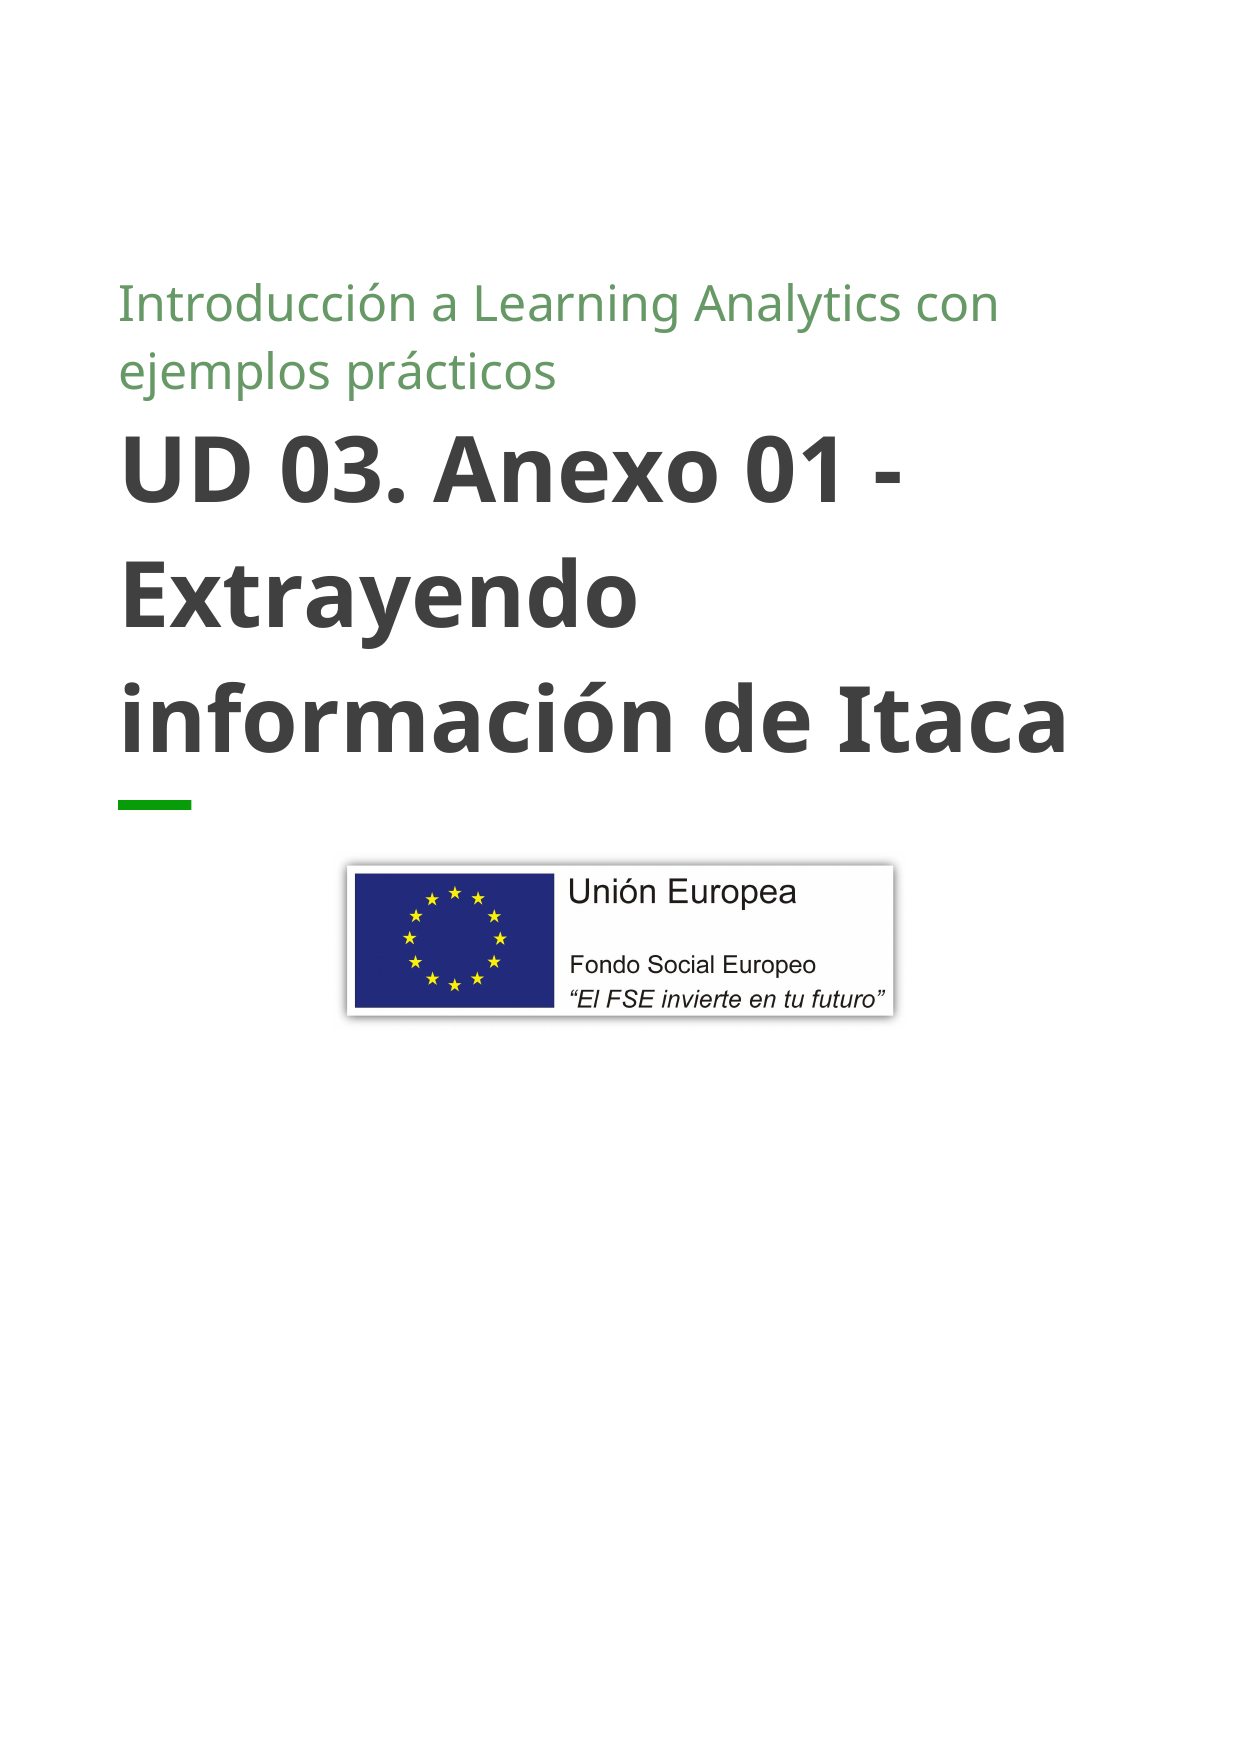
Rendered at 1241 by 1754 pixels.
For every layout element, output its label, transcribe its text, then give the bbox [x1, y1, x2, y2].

picture [333, 852, 907, 1030]
picture [118, 800, 192, 810]
title Introducción a Learning Analytics con ejemplos prácticos UD 03. Anexo 01 - Extrayendo información de Itaca [118, 268, 1122, 779]
